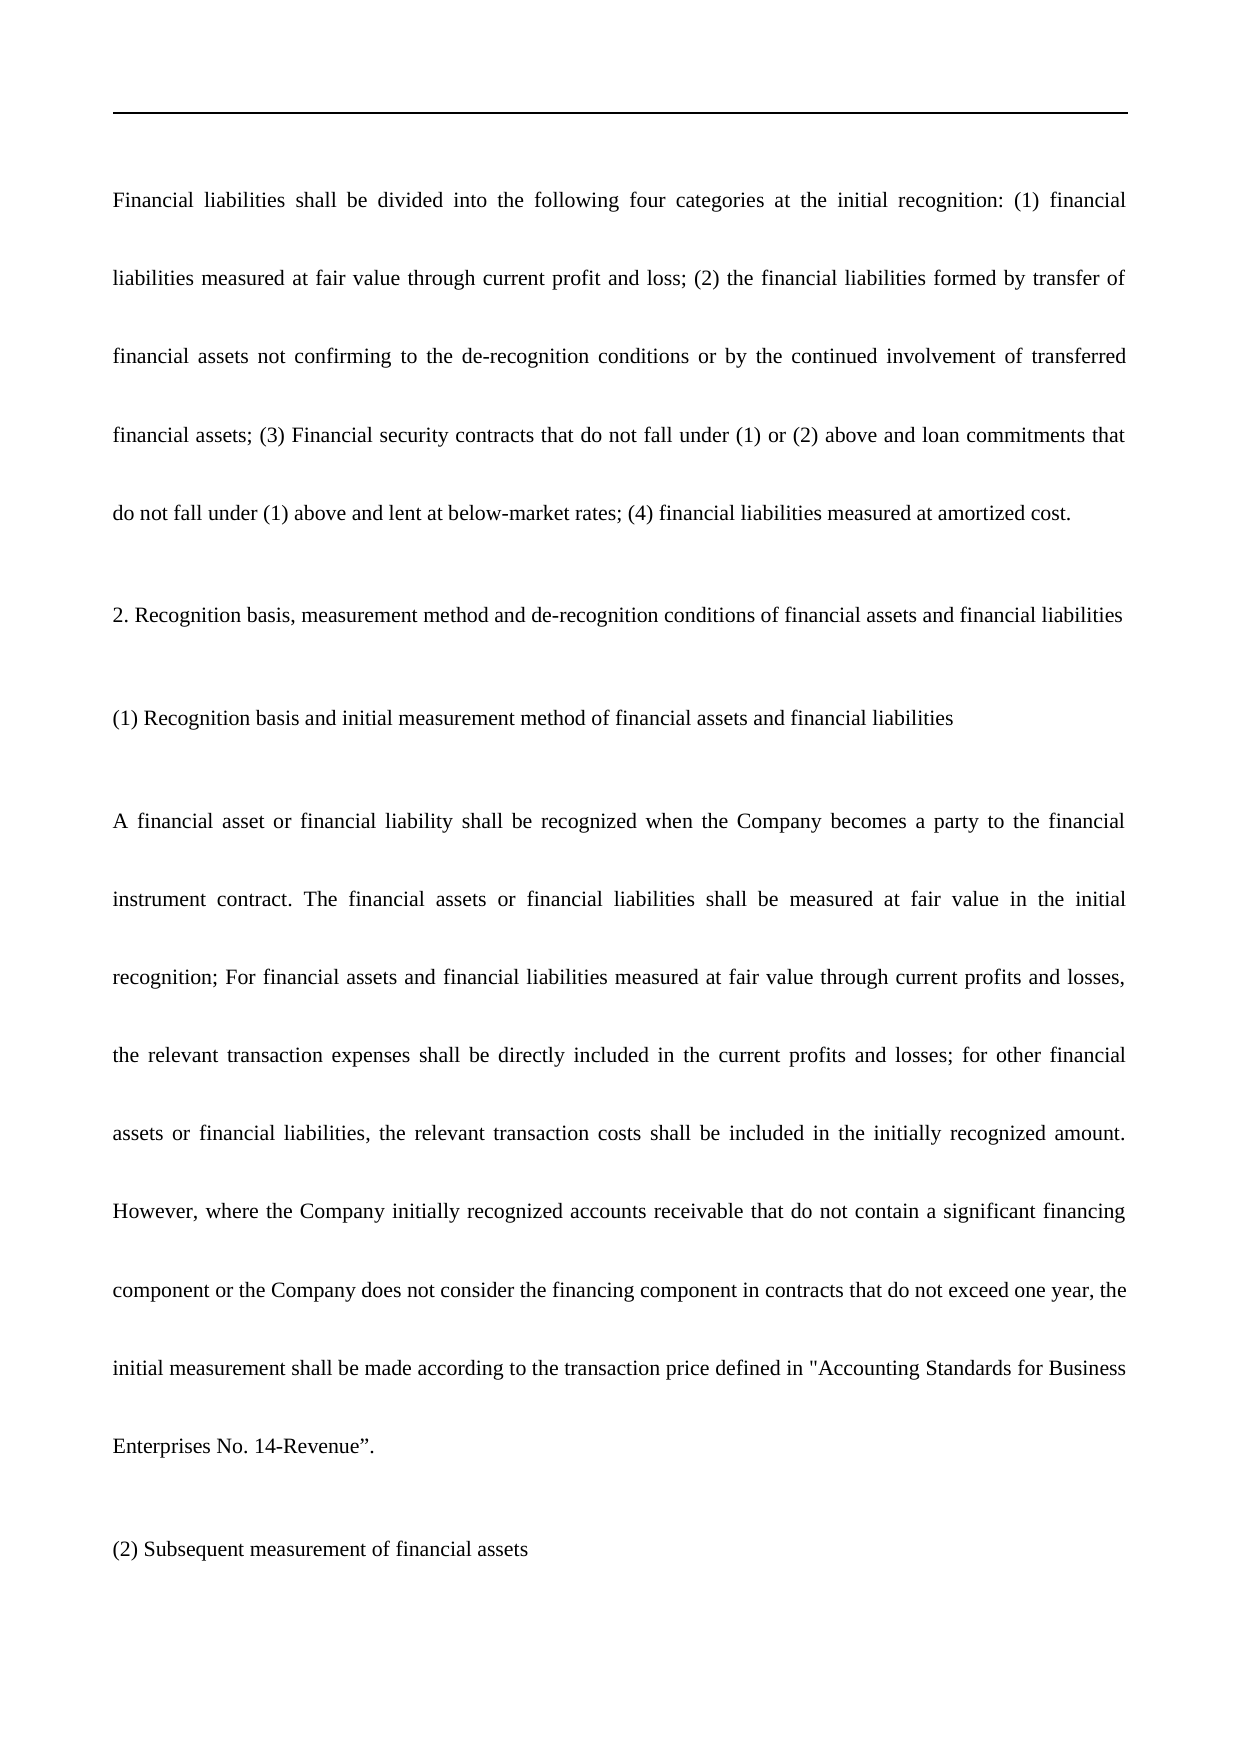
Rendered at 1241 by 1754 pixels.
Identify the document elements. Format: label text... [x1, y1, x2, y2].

text (2) Subsequent measurement of financial assets [112, 1507, 1128, 1569]
text A financial asset or financial liability shall be recognized when the Company becomes a party to the financial instrument contract. The financial assets or financial liabilities shall be measured at fair value in the initial recognition; For financial assets and financial liabilities measured at fair value through current profits and losses, the relevant transaction expenses shall be directly included in the current profits and losses; for other financial assets or financial liabilities, the relevant transaction costs shall be included in the initially recognized amount. However, where the Company initially recognized accounts receivable that do not contain a significant financing component or the Company does not consider the financing component in contracts that do not exceed one year, the initial measurement shall be made according to the transaction price defined in "Accounting Standards for Business Enterprises No. 14-Revenue”. [112, 779, 1128, 1466]
text (1) Recognition basis and initial measurement method of financial assets and financial liabilities [112, 676, 1128, 739]
text Financial liabilities shall be divided into the following four categories at the initial recognition: (1) financial liabilities measured at fair value through current profit and loss; (2) the financial liabilities formed by transfer of financial assets not confirming to the de-recognition conditions or by the continued involvement of transferred financial assets; (3) Financial security contracts that do not fall under (1) or (2) above and loan commitments that do not fall under (1) above and lent at below-market rates; (4) financial liabilities measured at amortized cost. [112, 158, 1128, 533]
text 2. Recognition basis, measurement method and de-recognition conditions of financial assets and financial liabilities [112, 573, 1128, 636]
